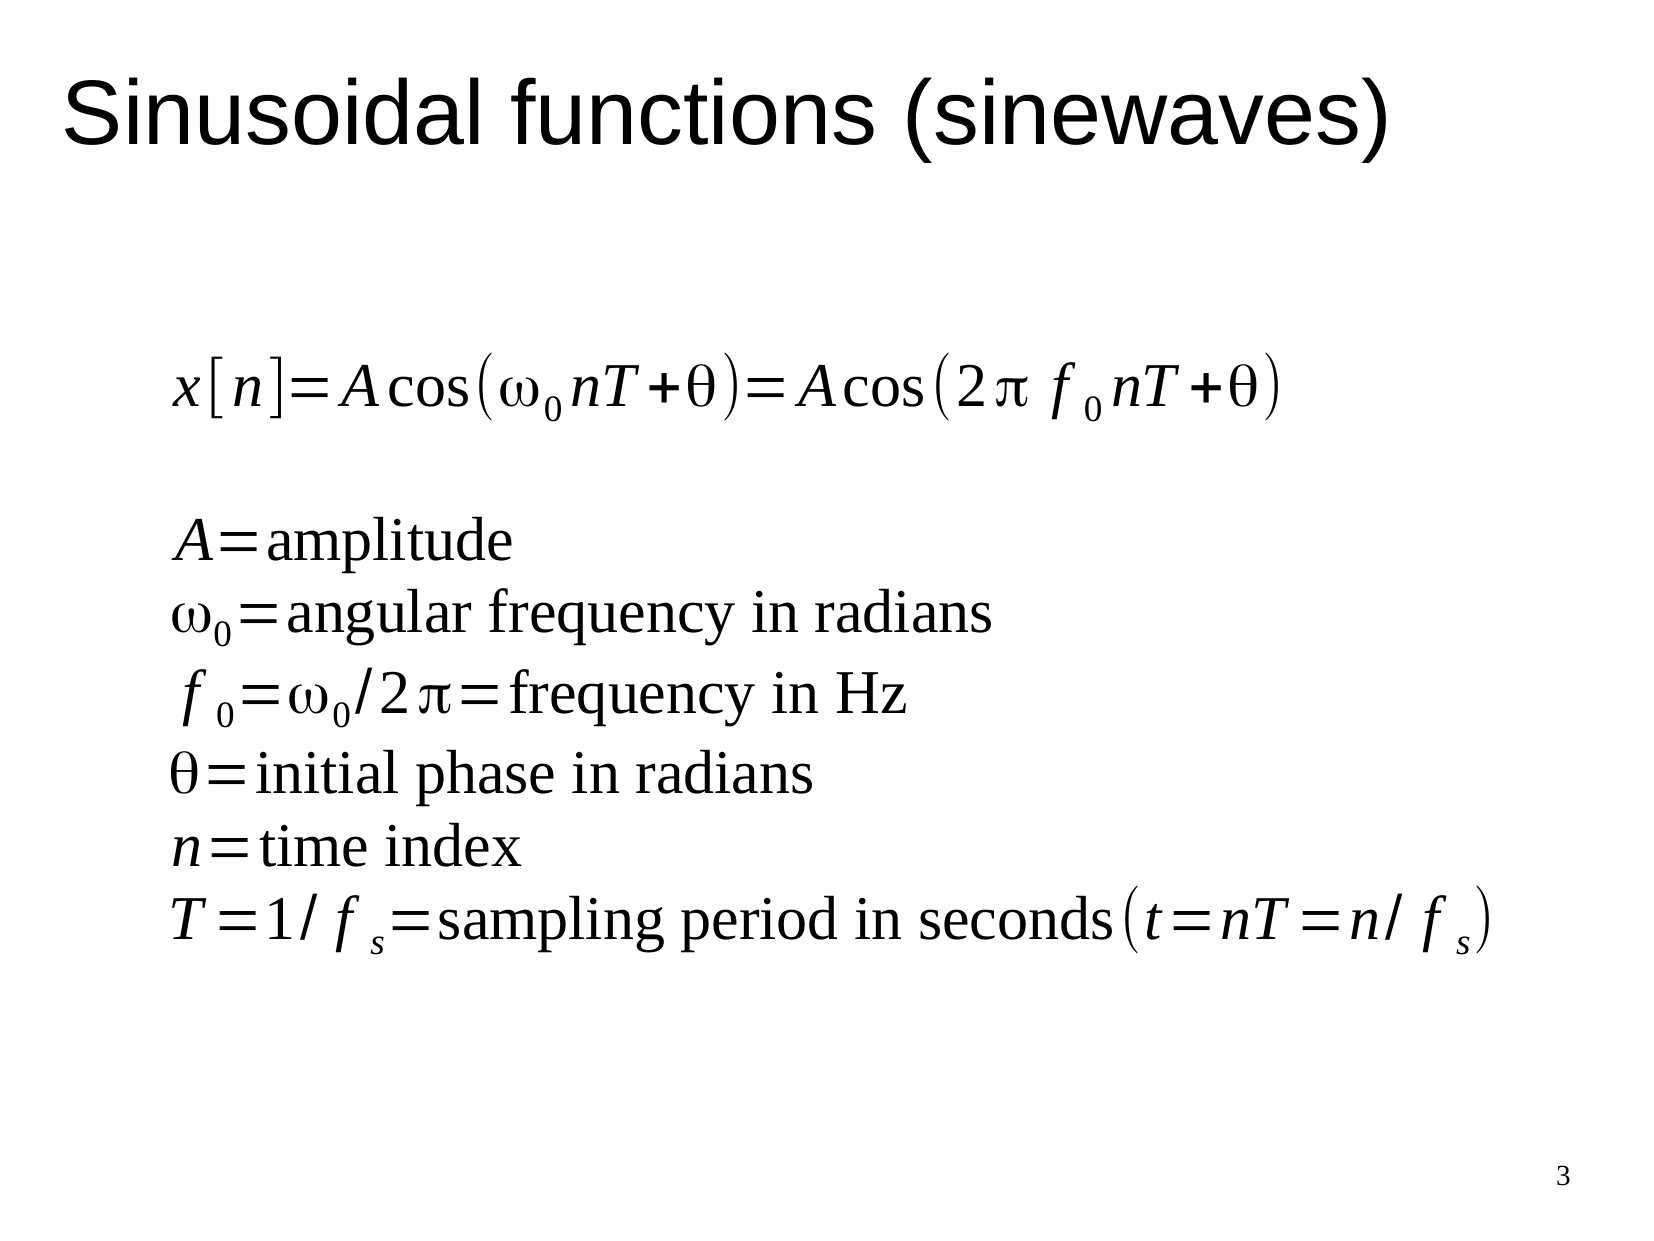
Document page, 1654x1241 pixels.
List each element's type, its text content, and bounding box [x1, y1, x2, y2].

chart [1041, 103, 1160, 163]
chart [163, 349, 1501, 1035]
title Sinusoidal functions (sinewaves) [53, 18, 1403, 207]
